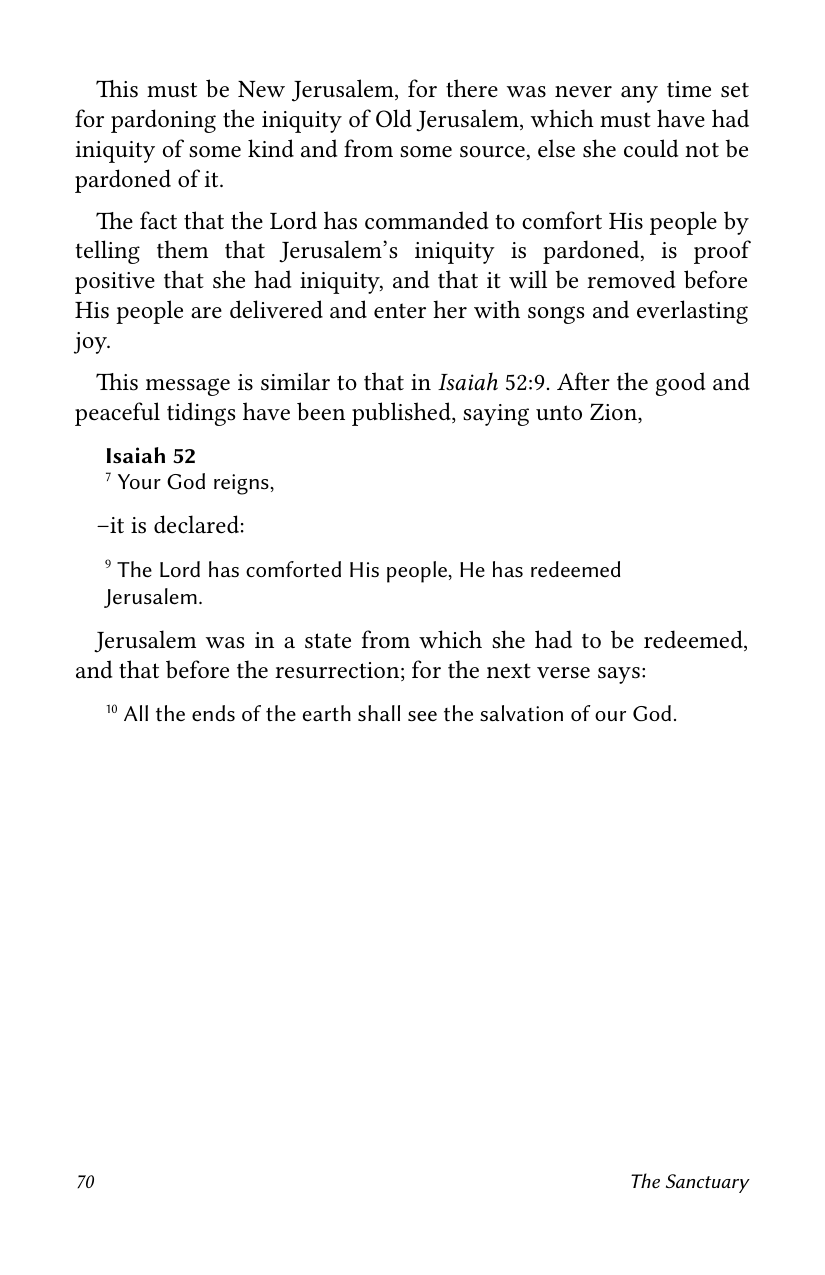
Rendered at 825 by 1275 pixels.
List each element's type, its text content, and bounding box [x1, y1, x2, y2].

text Isaiah 52 [105, 443, 750, 469]
text The fact that the Lord has commanded to comfort His people by telling them that Jerusalem’s iniquity is pardoned, is proof positive that she had iniquity, and that it will be removed before His people are delivered and enter her with songs and everlasting joy. [75, 207, 750, 355]
text Jerusalem was in a state from which she had to be redeemed, and that before the resurrection; for the next verse says: [75, 626, 750, 685]
text –it is declared: [75, 512, 750, 540]
text This message is similar to that in Isaiah 52:9. After the good and peaceful tidings have been published, saying unto Zion, [75, 368, 750, 427]
text This must be New Jerusalem, for there was never any time set for pardoning the iniquity of Old Jerusalem, which must have had iniquity of some kind and from some source, else she could not be pardoned of it. [75, 75, 750, 193]
text 9 The Lord has comforted His people, He has redeemed Jerusalem. [105, 556, 720, 610]
text 7 Your God reigns, [105, 469, 720, 495]
text 10 All the ends of the earth shall see the salvation of our God. [105, 701, 720, 727]
